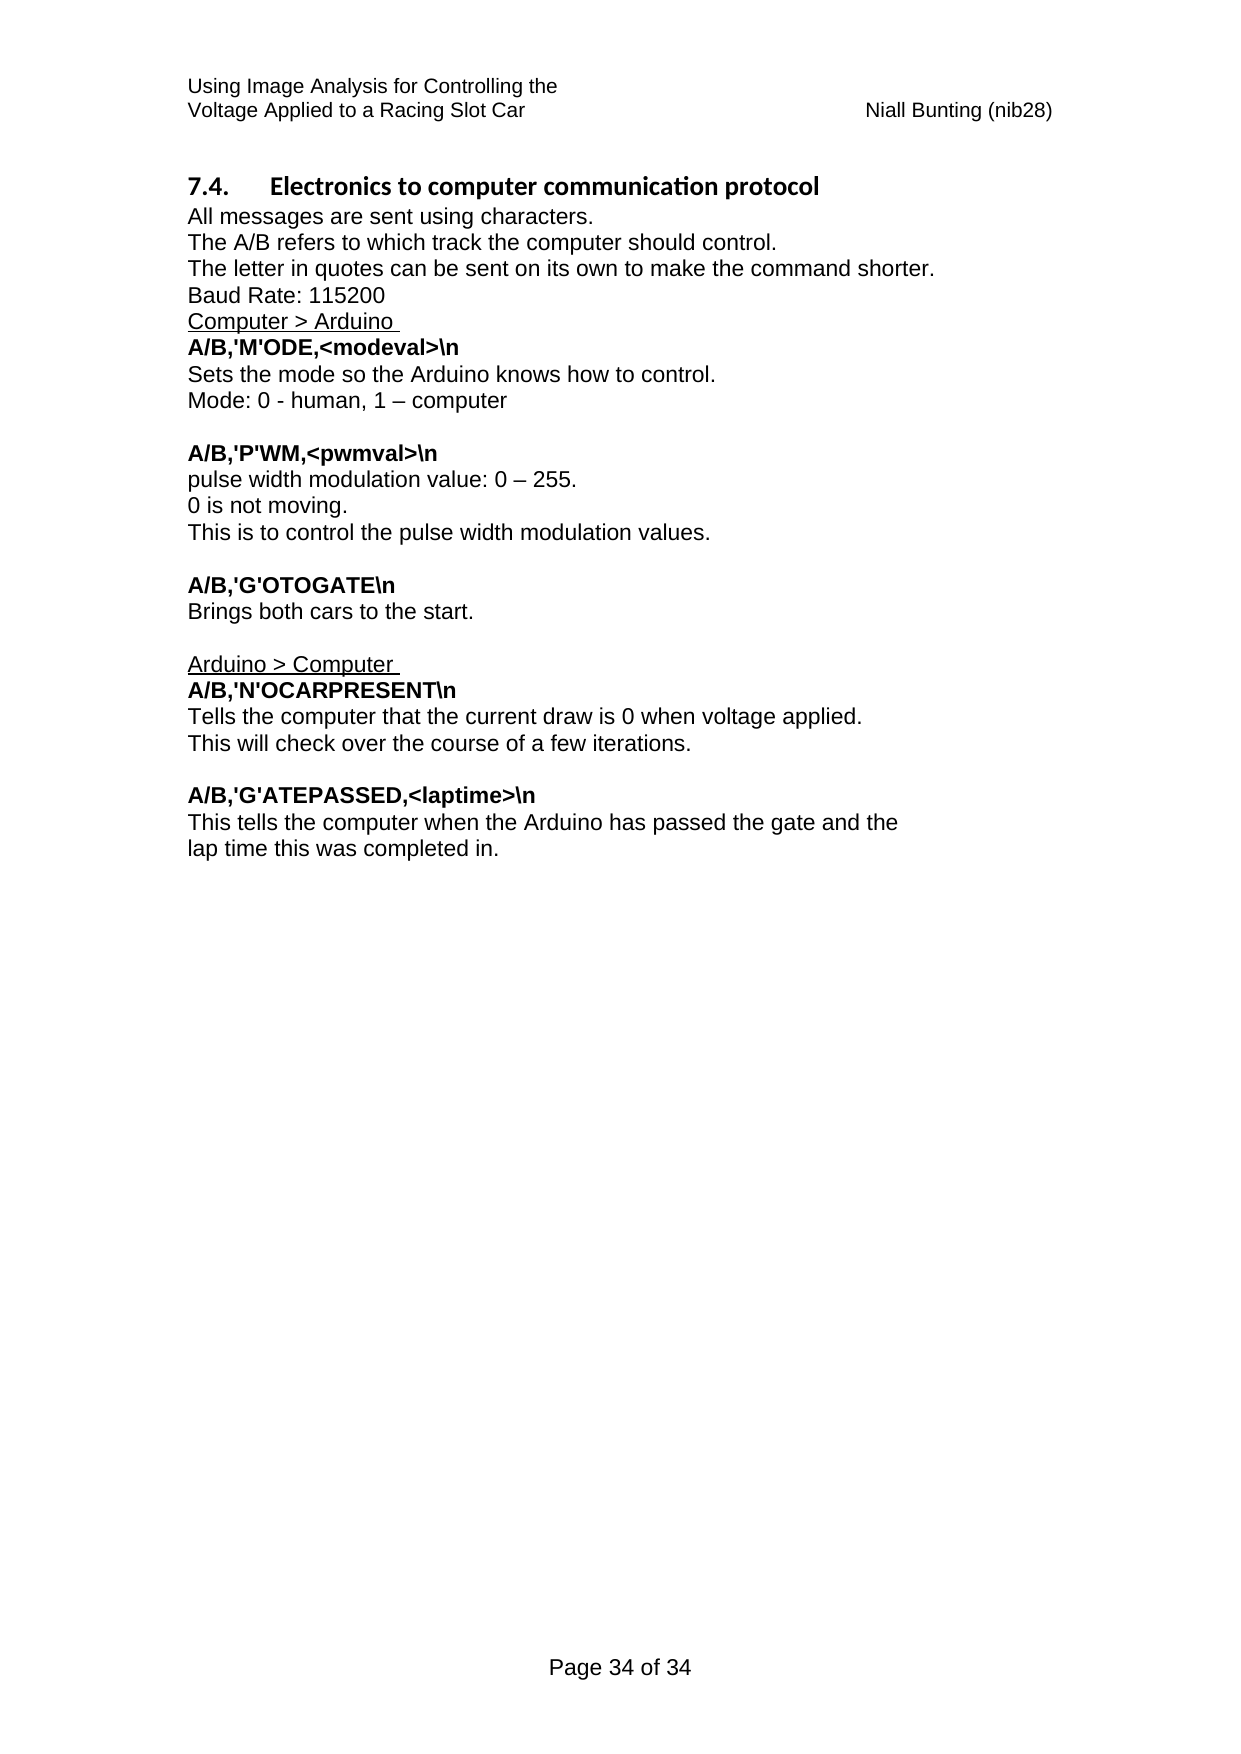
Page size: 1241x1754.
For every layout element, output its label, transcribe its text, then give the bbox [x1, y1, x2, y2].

subtitle Electronics to computer communication protocol [187, 169, 1053, 203]
text This is to control the pulse width modulation values. [187, 519, 1053, 545]
text A/B,'G'OTOGATE\n [187, 572, 1053, 598]
text This will check over the course of a few iterations. [187, 730, 1053, 756]
text Sets the mode so the Arduino knows how to control. [187, 361, 1053, 387]
text Baud Rate: 115200 [187, 282, 1053, 308]
text pulse width modulation value: 0 – 255. [187, 466, 1053, 492]
text All messages are sent using characters. [187, 203, 1053, 229]
text This tells the computer when the Arduino has passed the gate and the [187, 809, 1053, 835]
text Brings both cars to the start. [187, 598, 1053, 624]
text A/B,'G'ATEPASSED,<laptime>\n [187, 782, 1053, 809]
text 0 is not moving. [187, 492, 1053, 519]
text Mode: 0 - human, 1 – computer [187, 387, 1053, 413]
text The A/B refers to which track the computer should control. [187, 229, 1053, 255]
text A/B,'P'WM,<pwmval>\n [187, 440, 1053, 466]
text A/B,'M'ODE,<modeval>\n [187, 334, 1053, 361]
text Computer > Arduino [187, 308, 1053, 334]
text Tells the computer that the current draw is 0 when voltage applied. [187, 703, 1053, 730]
text Arduino > Computer [187, 651, 1053, 677]
text A/B,'N'OCARPRESENT\n [187, 677, 1053, 703]
text lap time this was completed in. [187, 835, 1053, 861]
text The letter in quotes can be sent on its own to make the command shorter. [187, 255, 1053, 282]
